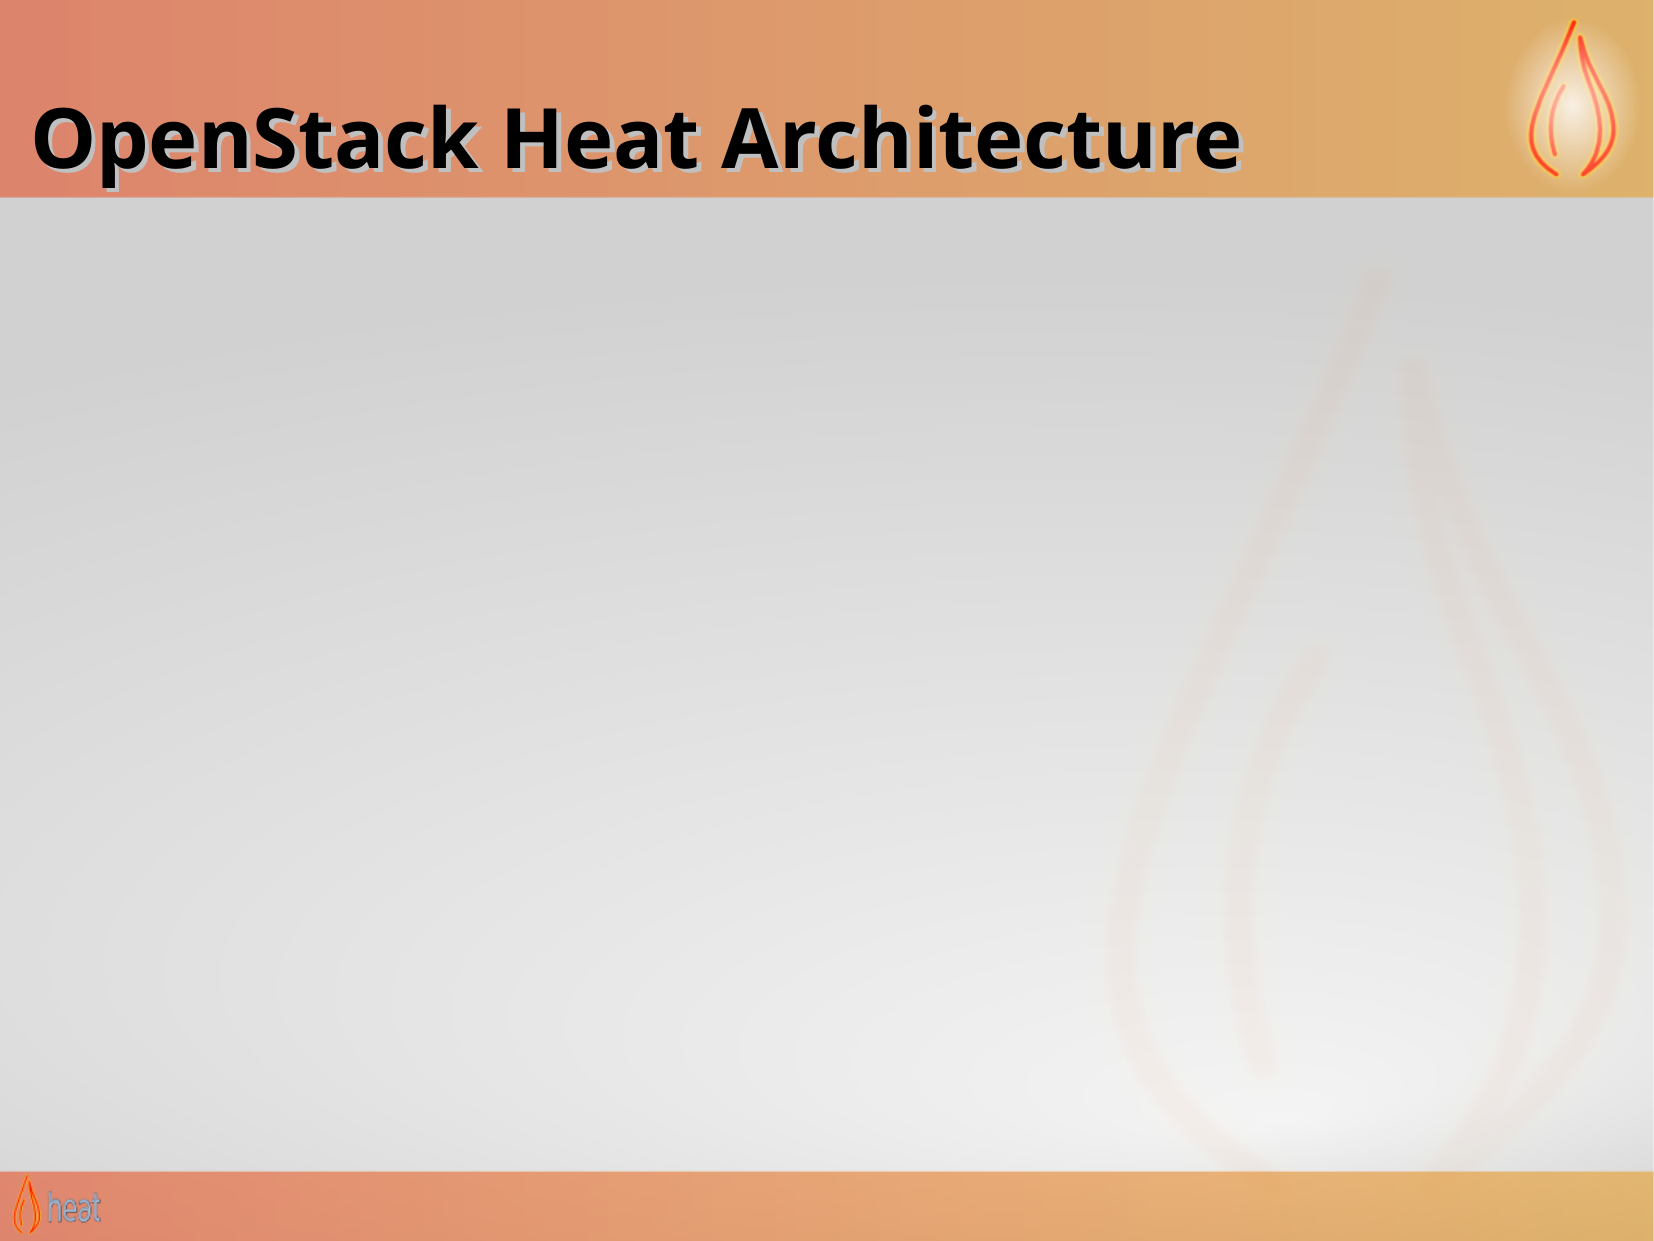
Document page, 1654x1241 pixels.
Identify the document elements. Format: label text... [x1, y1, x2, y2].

picture [0, 0, 1654, 1241]
title OpenStack Heat Architecture [30, 23, 1606, 249]
